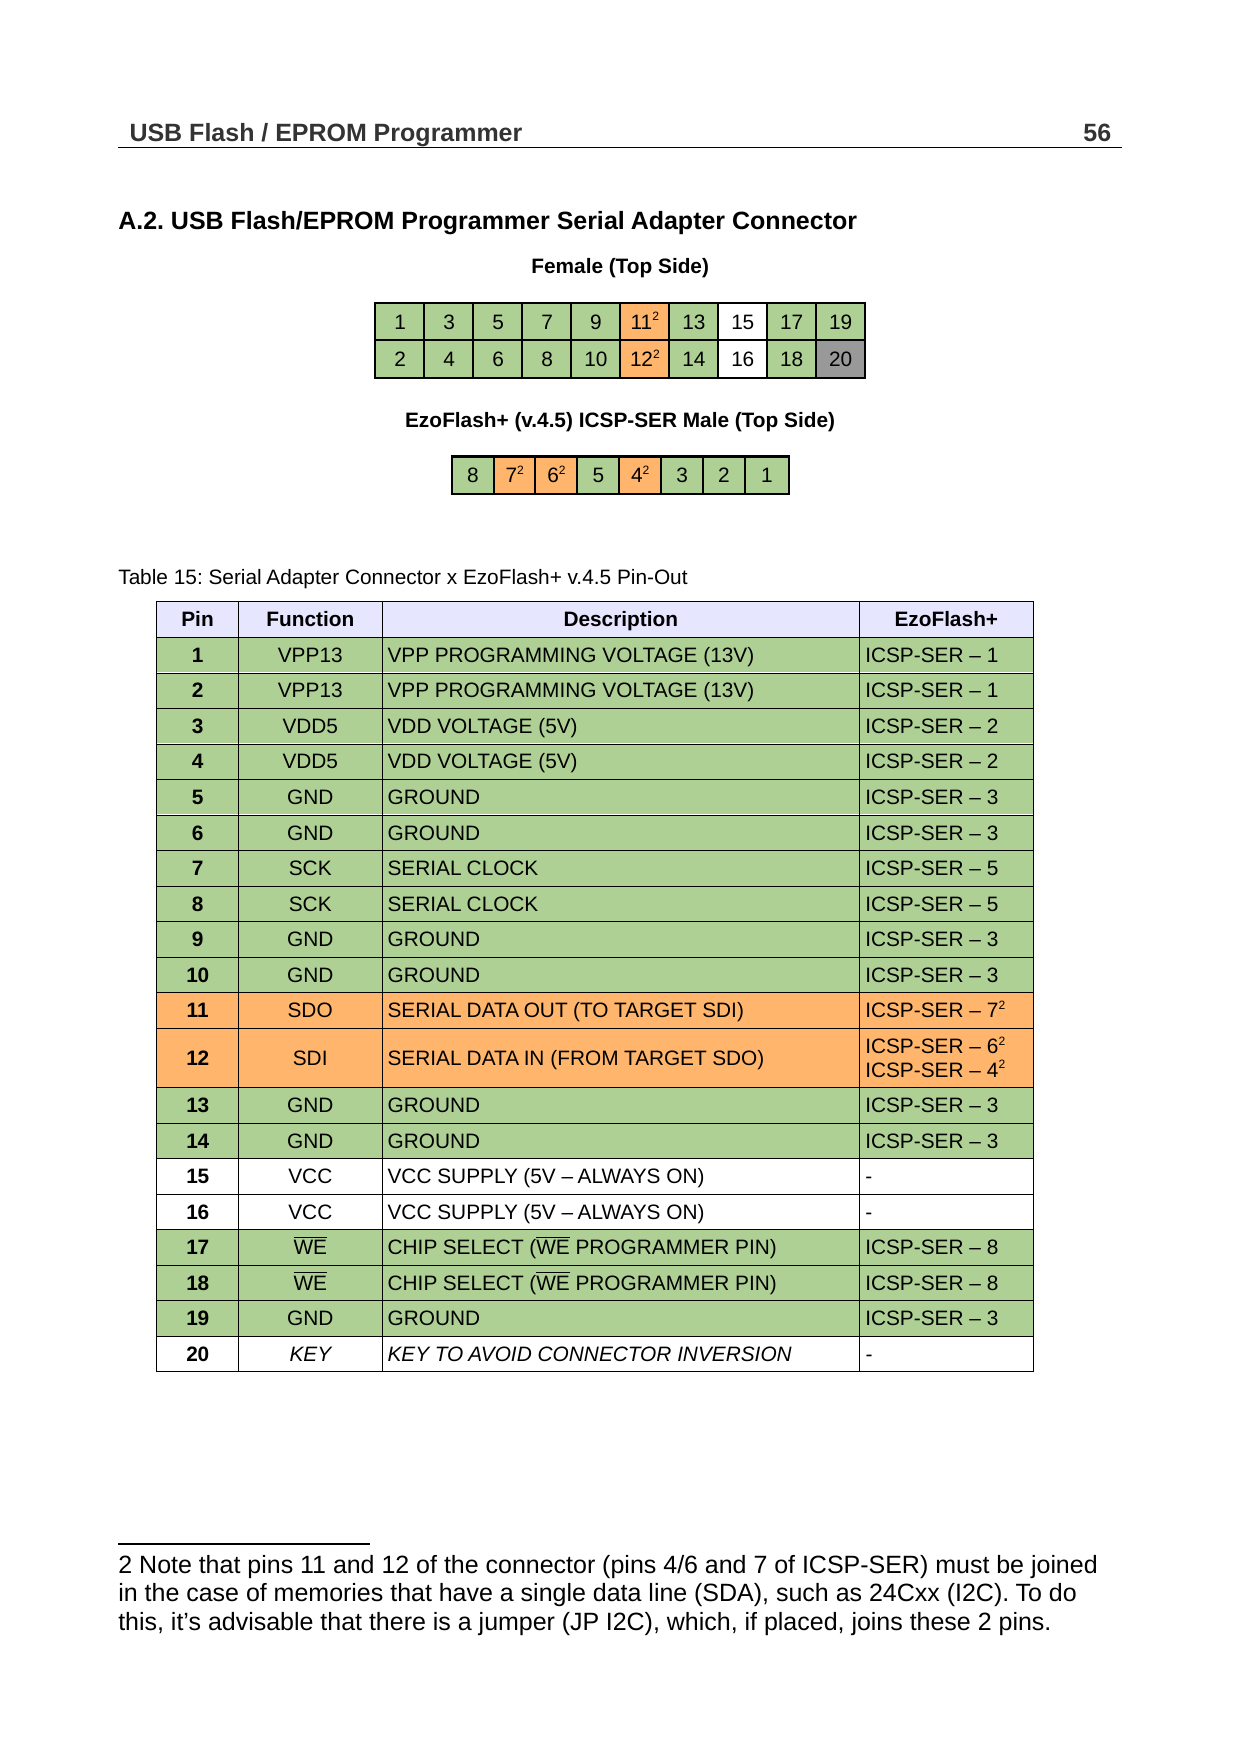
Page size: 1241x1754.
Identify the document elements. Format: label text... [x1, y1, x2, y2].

table_header 7 [523, 304, 570, 339]
table_cell 1 [157, 638, 238, 672]
table_cell ICSP-SER – 2 [860, 709, 1033, 743]
table_cell 20 [157, 1337, 238, 1371]
table_cell VDD5 [239, 709, 382, 743]
table_cell GND [239, 780, 382, 814]
table_header 2 [704, 458, 744, 493]
text A.2. USB Flash/EPROM Programmer Serial Adapter Connector [118, 206, 1122, 235]
table_header 112 [621, 304, 668, 339]
table_cell GND [239, 1301, 382, 1336]
table_cell SDO [239, 993, 382, 1028]
table_cell VPP PROGRAMMING VOLTAGE (13V) [383, 638, 859, 672]
table_cell GROUND [383, 780, 859, 814]
table_cell 6 [157, 816, 238, 850]
text Table 15: Serial Adapter Connector x EzoFlash+ v.4.5 Pin-Out [118, 565, 1122, 589]
table_cell ICSP-SER – 3 [860, 958, 1033, 992]
table_cell GROUND [383, 922, 859, 957]
table_cell VDD VOLTAGE (5V) [383, 745, 859, 779]
table_cell ICSP-SER – 2 [860, 745, 1033, 779]
table_cell VCC [239, 1159, 382, 1194]
table_cell 10 [157, 958, 238, 992]
table_cell SDI [239, 1029, 382, 1087]
table_cell 16 [157, 1195, 238, 1229]
table_cell 4 [425, 341, 472, 377]
table_header Pin [157, 602, 238, 637]
table_cell 4 [157, 745, 238, 779]
table_header 17 [768, 304, 815, 339]
table_cell VDD VOLTAGE (5V) [383, 709, 859, 743]
table_header 13 [670, 304, 717, 339]
text Female (Top Side) [118, 254, 1122, 278]
table_cell ICSP-SER – 8 [860, 1266, 1033, 1300]
table_cell 9 [157, 922, 238, 957]
table_cell ICSP-SER – 1 [860, 674, 1033, 708]
table_cell - [860, 1159, 1033, 1194]
table_cell GND [239, 816, 382, 850]
table_cell ICSP-SER – 62 ICSP-SER – 42 [860, 1029, 1033, 1087]
table_cell - [860, 1337, 1033, 1371]
table_header 19 [817, 304, 864, 339]
table_cell ICSP-SER – 3 [860, 1088, 1033, 1123]
table_cell GROUND [383, 816, 859, 850]
table_header Description [383, 602, 859, 637]
table_cell 2 [157, 674, 238, 708]
table_header EzoFlash+ [860, 602, 1033, 637]
table_cell 16 [719, 341, 766, 377]
table_header 3 [425, 304, 472, 339]
table_cell VCC SUPPLY (5V – ALWAYS ON) [383, 1195, 859, 1229]
table_cell ICSP-SER – 3 [860, 1301, 1033, 1336]
table_cell GND [239, 1124, 382, 1158]
table_cell CHIP SELECT (WE PROGRAMMER PIN) [383, 1230, 859, 1265]
table_cell GND [239, 922, 382, 957]
table_cell VCC [239, 1195, 382, 1229]
table_header 1 [746, 458, 788, 493]
table_cell SERIAL DATA OUT (TO TARGET SDI) [383, 993, 859, 1028]
table_cell GND [239, 1088, 382, 1123]
table_cell VDD5 [239, 745, 382, 779]
table_header 62 [536, 458, 576, 493]
table_cell 11 [157, 993, 238, 1028]
table_cell 7 [157, 851, 238, 886]
table_cell GROUND [383, 958, 859, 992]
table_cell ICSP-SER – 5 [860, 887, 1033, 921]
table_cell VPP13 [239, 638, 382, 672]
table_cell SERIAL DATA IN (FROM TARGET SDO) [383, 1029, 859, 1087]
table_cell 18 [157, 1266, 238, 1300]
table_header 9 [572, 304, 619, 339]
table_header 15 [719, 304, 766, 339]
table_cell SERIAL CLOCK [383, 851, 859, 886]
table_cell 17 [157, 1230, 238, 1265]
table_cell SERIAL CLOCK [383, 887, 859, 921]
table_cell 8 [157, 887, 238, 921]
table_cell 5 [157, 780, 238, 814]
table_header 72 [495, 458, 534, 493]
table_cell 18 [768, 341, 815, 377]
table_cell WE [239, 1230, 382, 1265]
table_cell 20 [817, 341, 864, 377]
table_cell 3 [157, 709, 238, 743]
table_header 8 [453, 458, 493, 493]
table_cell 19 [157, 1301, 238, 1336]
text EzoFlash+ (v.4.5) ICSP-SER Male (Top Side) [118, 407, 1122, 431]
table_cell KEY TO AVOID CONNECTOR INVERSION [383, 1337, 859, 1371]
table_cell 8 [523, 341, 570, 377]
table_header 5 [474, 304, 521, 339]
table_cell 122 [621, 341, 668, 377]
table_cell ICSP-SER – 5 [860, 851, 1033, 886]
table_cell ICSP-SER – 3 [860, 922, 1033, 957]
table_cell WE [239, 1266, 382, 1300]
table_cell ICSP-SER – 3 [860, 1124, 1033, 1158]
table_cell 2 [376, 341, 423, 377]
table_cell VPP13 [239, 674, 382, 708]
table_cell ICSP-SER – 3 [860, 780, 1033, 814]
table_cell ICSP-SER – 8 [860, 1230, 1033, 1265]
table_cell VPP PROGRAMMING VOLTAGE (13V) [383, 674, 859, 708]
table_cell 6 [474, 341, 521, 377]
table_cell ICSP-SER – 7 [860, 993, 1033, 1028]
table_cell SCK [239, 887, 382, 921]
table_cell 14 [157, 1124, 238, 1158]
table_cell 13 [157, 1088, 238, 1123]
table_header 5 [578, 458, 618, 493]
table_cell 12 [157, 1029, 238, 1087]
table_header Function [239, 602, 382, 637]
table_cell GROUND [383, 1301, 859, 1336]
table_cell 15 [157, 1159, 238, 1194]
table_cell 14 [670, 341, 717, 377]
table_cell GND [239, 958, 382, 992]
table_cell GROUND [383, 1088, 859, 1123]
table_cell ICSP-SER – 1 [860, 638, 1033, 672]
table_cell GROUND [383, 1124, 859, 1158]
table_header 1 [376, 304, 423, 339]
table_cell 10 [572, 341, 619, 377]
table_header 3 [662, 458, 702, 493]
table_cell VCC SUPPLY (5V – ALWAYS ON) [383, 1159, 859, 1194]
table_cell SCK [239, 851, 382, 886]
table_header 42 [620, 458, 660, 493]
table_cell KEY [239, 1337, 382, 1371]
table_cell ICSP-SER – 3 [860, 816, 1033, 850]
table_cell CHIP SELECT (WE PROGRAMMER PIN) [383, 1266, 859, 1300]
table_cell - [860, 1195, 1033, 1229]
